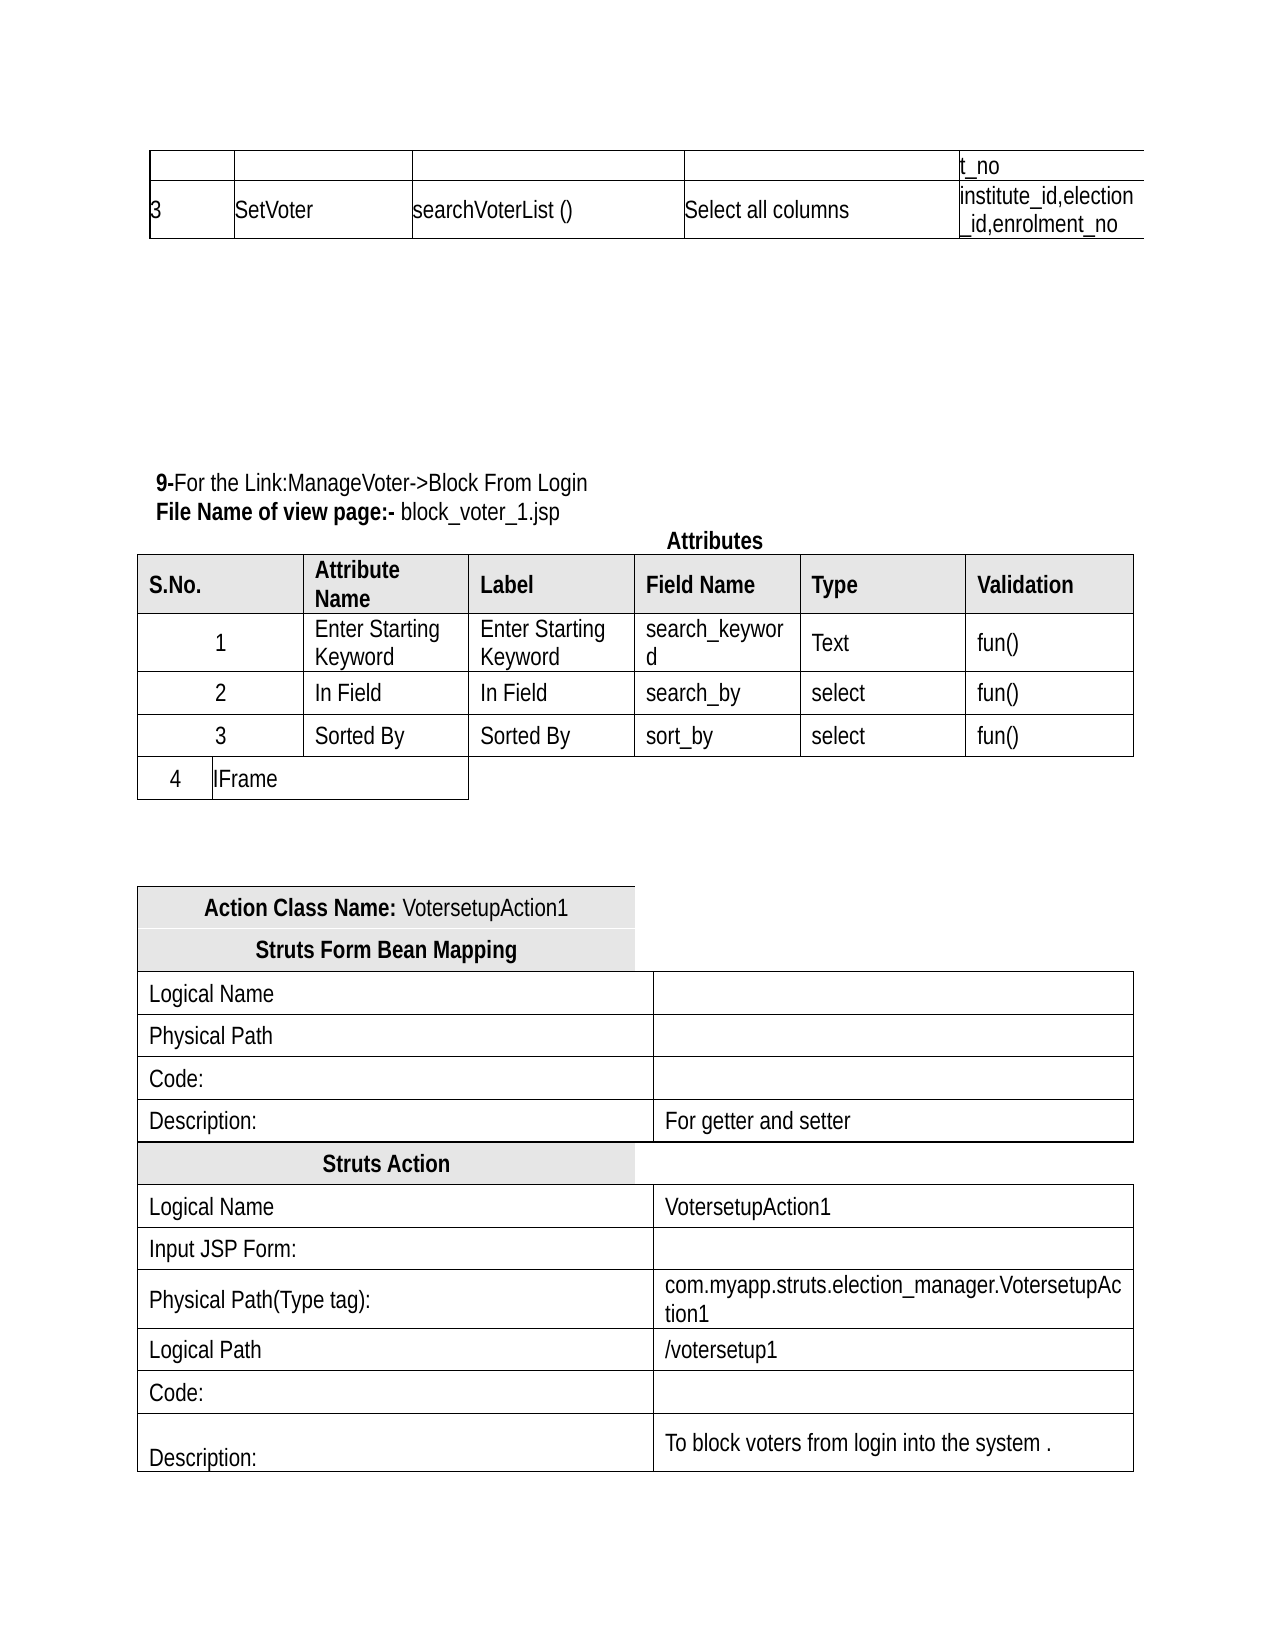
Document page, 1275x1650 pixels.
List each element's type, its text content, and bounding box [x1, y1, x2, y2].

text 9-For the Link:ManageVoter->Block From Login [150, 468, 1125, 497]
table_cell Struts Form Bean Mapping [138, 929, 635, 971]
table_cell 1 [138, 614, 303, 671]
table_cell Logical Name [138, 1185, 653, 1227]
table_cell Sorted By [469, 715, 634, 756]
table_cell IFrame [213, 757, 468, 799]
table_cell [635, 929, 1133, 971]
table_cell [654, 1057, 1133, 1099]
table_cell Physical Path(Type tag): [138, 1270, 653, 1328]
table_cell fun() [966, 672, 1133, 713]
table_cell select [801, 672, 965, 713]
table_cell VotersetupAction1 [654, 1185, 1133, 1227]
table_cell [151, 151, 234, 180]
table_cell Description: [138, 1100, 653, 1141]
table_cell [413, 151, 684, 180]
table_cell sort_by [635, 715, 800, 756]
table_cell 3 [151, 181, 234, 238]
table_cell Input JSP Form: [138, 1228, 653, 1269]
table_cell Sorted By [304, 715, 468, 756]
table_cell Logical Path [138, 1329, 653, 1370]
table_cell Logical Name [138, 972, 653, 1014]
table_cell [469, 757, 1133, 799]
table_cell com.myapp.struts.election_manager.VotersetupAction1 [654, 1270, 1133, 1328]
table_cell t_no [960, 151, 1144, 180]
table_cell [685, 151, 959, 180]
table_cell searchVoterList () [413, 181, 684, 238]
table_cell For getter and setter [654, 1100, 1133, 1141]
table_header [635, 886, 1133, 928]
table_cell Code: [138, 1057, 653, 1099]
table_cell Physical Path [138, 1015, 653, 1056]
table_cell [654, 1015, 1133, 1056]
table_header Attribute Name [304, 555, 468, 613]
table_cell Select all columns [685, 181, 959, 238]
table_cell [654, 1228, 1133, 1269]
table_header Action Class Name: VotersetupAction1 [138, 887, 635, 928]
table_header Label [469, 555, 634, 613]
table_cell /votersetup1 [654, 1329, 1133, 1370]
table_cell Description: [138, 1414, 653, 1471]
table_cell search_keyword [635, 614, 800, 671]
table_cell Code: [138, 1371, 653, 1413]
table_cell 4 [138, 757, 212, 799]
table_cell [235, 151, 412, 180]
table_header Type [801, 555, 965, 613]
table_cell 2 [138, 672, 303, 713]
table_cell [654, 972, 1133, 1014]
table_header S.No. [138, 555, 303, 613]
table_cell Text [801, 614, 965, 671]
table_cell select [801, 715, 965, 756]
table_header Validation [966, 555, 1133, 613]
text Attributes [150, 526, 1125, 554]
table_cell In Field [304, 672, 468, 713]
table_header Field Name [635, 555, 800, 613]
table_cell Enter Starting Keyword [469, 614, 634, 671]
table_cell SetVoter [235, 181, 412, 238]
table_cell search_by [635, 672, 800, 713]
table_cell fun() [966, 614, 1133, 671]
table_cell Struts Action [138, 1143, 635, 1184]
table_cell In Field [469, 672, 634, 713]
table_cell [635, 1143, 1133, 1184]
table_cell To block voters from login into the system . [654, 1414, 1133, 1471]
table_cell [654, 1371, 1133, 1413]
table_cell 3 [138, 715, 303, 756]
table_cell Enter Starting Keyword [304, 614, 468, 671]
text File Name of view page:- block_voter_1.jsp [150, 497, 1125, 526]
table_cell institute_id,election_id,enrolment_no [960, 181, 1144, 238]
table_cell fun() [966, 715, 1133, 756]
